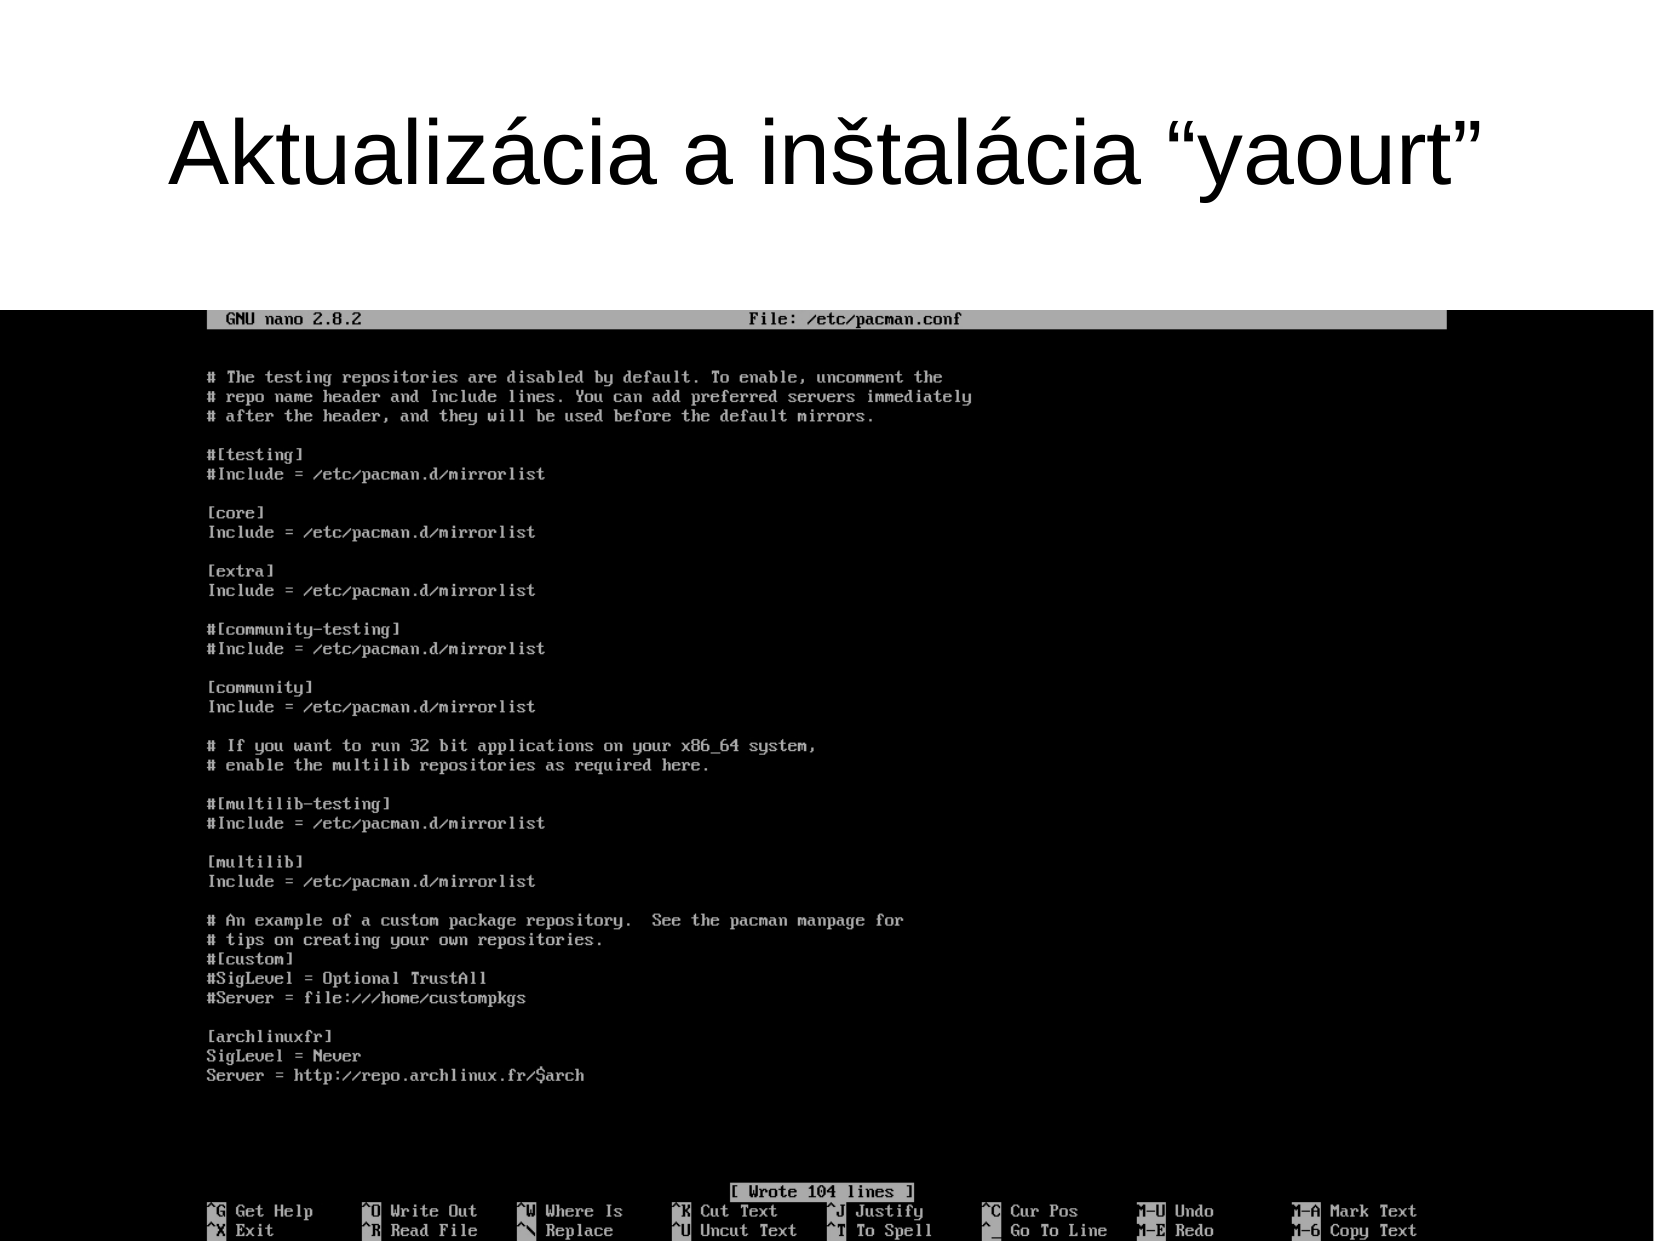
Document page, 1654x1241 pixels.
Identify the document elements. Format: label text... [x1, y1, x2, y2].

picture [0, 310, 1654, 1241]
title Aktualizácia a inštalácia “yaourt” [82, 49, 1571, 257]
